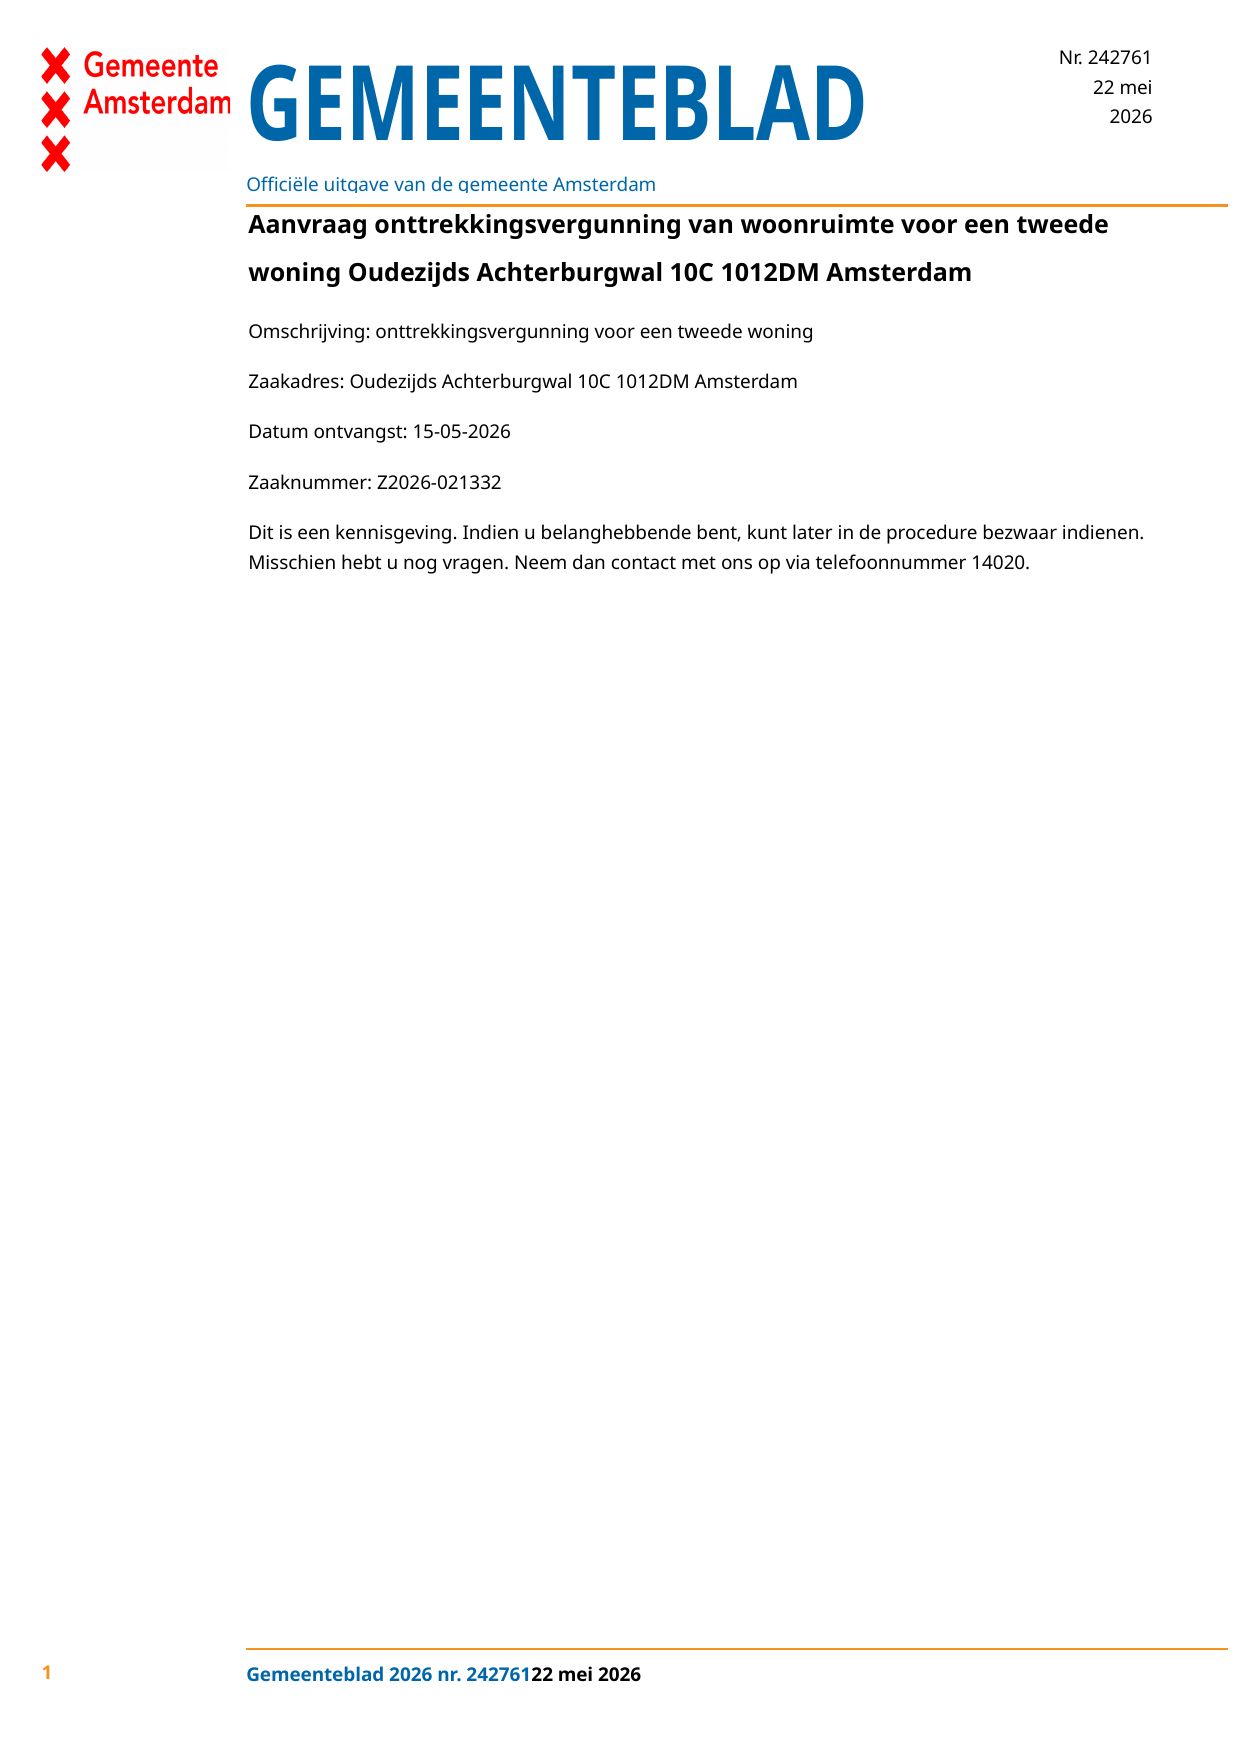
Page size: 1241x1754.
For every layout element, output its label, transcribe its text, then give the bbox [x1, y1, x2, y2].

picture [41, 47, 231, 172]
text Datum ontvangst: 15-05-2026 [248, 419, 1152, 444]
text Omschrijving: onttrekkingsvergunning voor een tweede woning [248, 318, 1152, 344]
text Zaaknummer: Z2026-021332 [248, 469, 1152, 495]
text Aanvraag onttrekkingsvergunning van woonruimte voor een tweede woning Oudezijds Achterburgwal 10C 1012DM Amsterdam [248, 207, 1152, 288]
text Zaakadres: Oudezijds Achterburgwal 10C 1012DM Amsterdam [248, 368, 1152, 394]
text Dit is een kennisgeving. Indien u belanghebbende bent, kunt later in de procedure bezwaar indienen. Misschien hebt u nog vragen. Neem dan contact met ons op via telefoonnummer 14020. [248, 519, 1152, 575]
